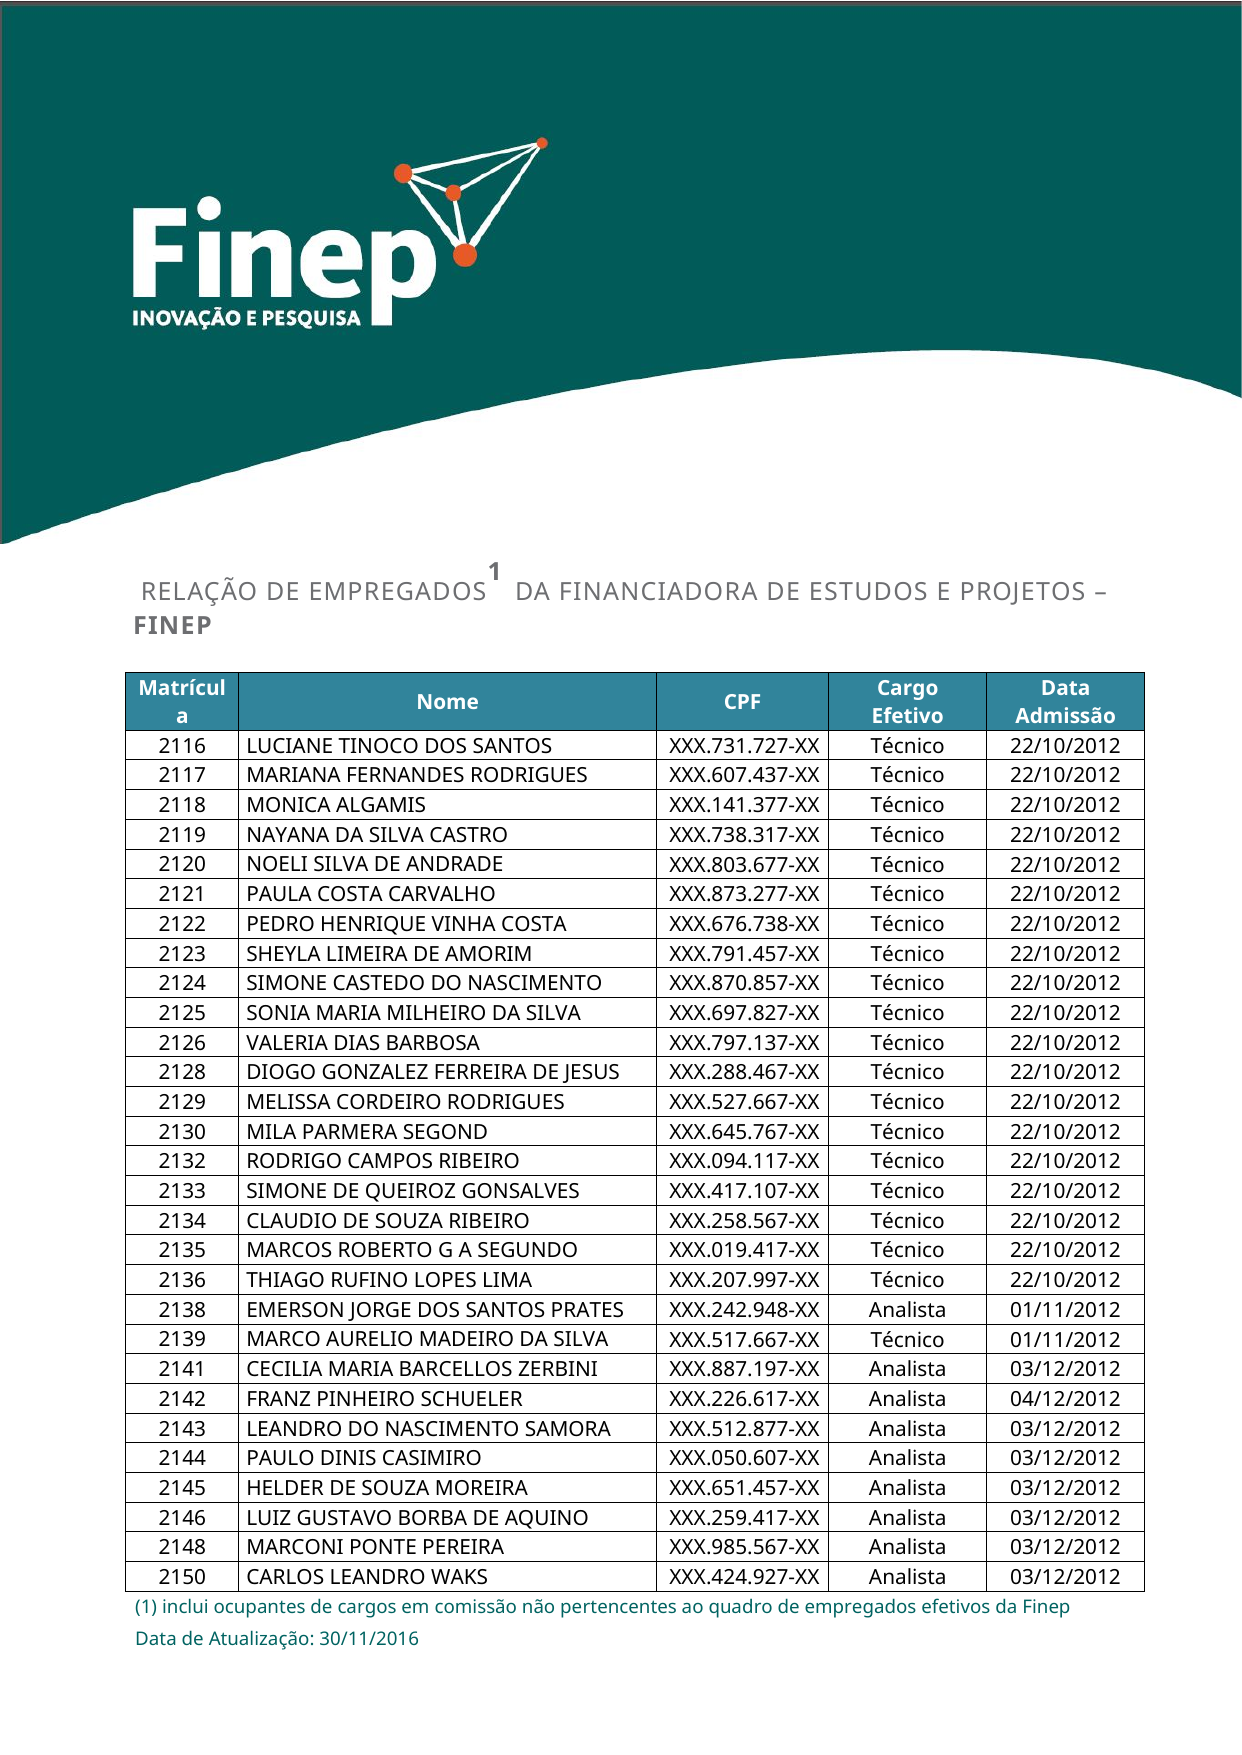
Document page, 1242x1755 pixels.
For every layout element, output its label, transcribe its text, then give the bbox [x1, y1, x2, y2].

table_cell 22/10/2012 [987, 998, 1144, 1027]
table_cell 2146 [126, 1503, 238, 1531]
table_cell Técnico [829, 879, 986, 908]
table_cell Analista [829, 1384, 986, 1412]
table_cell Técnico [829, 939, 986, 967]
table_cell Técnico [829, 998, 986, 1027]
table_cell 2130 [126, 1117, 238, 1145]
table_cell Técnico [829, 1235, 986, 1264]
table_cell XXX.242.948-XX [657, 1295, 828, 1323]
table_cell 2134 [126, 1206, 238, 1234]
table_cell CECILIA MARIA BARCELLOS ZERBINI [239, 1354, 656, 1383]
table_cell XXX.870.857-XX [657, 968, 828, 997]
table_cell XXX.797.137-XX [657, 1028, 828, 1056]
table_cell Analista [829, 1295, 986, 1323]
table_cell Técnico [829, 850, 986, 878]
table_cell 22/10/2012 [987, 1057, 1144, 1086]
table_cell 2138 [126, 1295, 238, 1323]
table_cell PAULO DINIS CASIMIRO [239, 1443, 656, 1472]
table_cell 2118 [126, 790, 238, 819]
table_cell 2125 [126, 998, 238, 1027]
table_cell Analista [829, 1562, 986, 1591]
table_header Data Admissão [987, 673, 1144, 730]
table_cell 22/10/2012 [987, 939, 1144, 967]
table_cell Técnico [829, 1146, 986, 1175]
table_cell MARCONI PONTE PEREIRA [239, 1532, 656, 1561]
table_cell 22/10/2012 [987, 1117, 1144, 1145]
table_cell 22/10/2012 [987, 760, 1144, 789]
table_cell RODRIGO CAMPOS RIBEIRO [239, 1146, 656, 1175]
table_cell 01/11/2012 [987, 1325, 1144, 1353]
table_cell 22/10/2012 [987, 909, 1144, 937]
table_cell 03/12/2012 [987, 1562, 1144, 1591]
table_cell Analista [829, 1503, 986, 1531]
table_cell 2123 [126, 939, 238, 967]
table_cell PEDRO HENRIQUE VINHA COSTA [239, 909, 656, 937]
table_cell 22/10/2012 [987, 1206, 1144, 1234]
table_cell XXX.887.197-XX [657, 1354, 828, 1383]
table_cell Técnico [829, 820, 986, 848]
table_cell 2117 [126, 760, 238, 789]
table_cell 22/10/2012 [987, 1265, 1144, 1294]
table_cell 22/10/2012 [987, 731, 1144, 759]
table_cell DIOGO GONZALEZ FERREIRA DE JESUS [239, 1057, 656, 1086]
table_cell Técnico [829, 1087, 986, 1116]
table_cell XXX.873.277-XX [657, 879, 828, 908]
table_cell Técnico [829, 1176, 986, 1205]
table_cell VALERIA DIAS BARBOSA [239, 1028, 656, 1056]
table_cell 2126 [126, 1028, 238, 1056]
table_cell 2144 [126, 1443, 238, 1472]
table_cell Analista [829, 1473, 986, 1502]
table_cell 22/10/2012 [987, 968, 1144, 997]
table_cell EMERSON JORGE DOS SANTOS PRATES [239, 1295, 656, 1323]
table_cell 03/12/2012 [987, 1473, 1144, 1502]
table_cell Técnico [829, 909, 986, 937]
table_cell XXX.094.117-XX [657, 1146, 828, 1175]
table_cell NAYANA DA SILVA CASTRO [239, 820, 656, 848]
table_cell Técnico [829, 1206, 986, 1234]
table_cell XXX.259.417-XX [657, 1503, 828, 1531]
table_cell Técnico [829, 760, 986, 789]
table_cell 03/12/2012 [987, 1532, 1144, 1561]
table_cell XXX.803.677-XX [657, 850, 828, 878]
table_cell XXX.791.457-XX [657, 939, 828, 967]
table_cell CARLOS LEANDRO WAKS [239, 1562, 656, 1591]
table_cell 2139 [126, 1325, 238, 1353]
table_cell 2129 [126, 1087, 238, 1116]
table_cell CLAUDIO DE SOUZA RIBEIRO [239, 1206, 656, 1234]
table_cell Analista [829, 1532, 986, 1561]
table_cell MILA PARMERA SEGOND [239, 1117, 656, 1145]
table_cell XXX.207.997-XX [657, 1265, 828, 1294]
table_cell 22/10/2012 [987, 1235, 1144, 1264]
table_cell Técnico [829, 1117, 986, 1145]
table_cell MARIANA FERNANDES RODRIGUES [239, 760, 656, 789]
table_cell XXX.226.617-XX [657, 1384, 828, 1412]
table_cell Analista [829, 1354, 986, 1383]
table_cell 2136 [126, 1265, 238, 1294]
table_cell Técnico [829, 731, 986, 759]
table_cell 2124 [126, 968, 238, 997]
table_cell XXX.985.567-XX [657, 1532, 828, 1561]
table_cell XXX.517.667-XX [657, 1325, 828, 1353]
table_cell SONIA MARIA MILHEIRO DA SILVA [239, 998, 656, 1027]
table_cell 04/12/2012 [987, 1384, 1144, 1412]
table_cell LUIZ GUSTAVO BORBA DE AQUINO [239, 1503, 656, 1531]
table_cell 22/10/2012 [987, 850, 1144, 878]
table_cell MARCOS ROBERTO G A SEGUNDO [239, 1235, 656, 1264]
table_header CPF [657, 673, 828, 730]
table_cell 2141 [126, 1354, 238, 1383]
table_header Matrícula [126, 673, 238, 730]
table_cell MARCO AURELIO MADEIRO DA SILVA [239, 1325, 656, 1353]
table_cell Técnico [829, 968, 986, 997]
table_cell 2119 [126, 820, 238, 848]
table_cell 2116 [126, 731, 238, 759]
table_cell XXX.738.317-XX [657, 820, 828, 848]
table_header Nome [239, 673, 656, 730]
table_cell Analista [829, 1414, 986, 1442]
table_cell HELDER DE SOUZA MOREIRA [239, 1473, 656, 1502]
table_cell 22/10/2012 [987, 820, 1144, 848]
table_cell PAULA COSTA CARVALHO [239, 879, 656, 908]
table_cell XXX.141.377-XX [657, 790, 828, 819]
table_cell Técnico [829, 1028, 986, 1056]
table_cell 03/12/2012 [987, 1414, 1144, 1442]
table_cell 2121 [126, 879, 238, 908]
table_cell SHEYLA LIMEIRA DE AMORIM [239, 939, 656, 967]
table_cell 2143 [126, 1414, 238, 1442]
table_cell XXX.697.827-XX [657, 998, 828, 1027]
table_cell 03/12/2012 [987, 1503, 1144, 1531]
table_cell MELISSA CORDEIRO RODRIGUES [239, 1087, 656, 1116]
table_cell 2132 [126, 1146, 238, 1175]
table_cell NOELI SILVA DE ANDRADE [239, 850, 656, 878]
table_cell THIAGO RUFINO LOPES LIMA [239, 1265, 656, 1294]
table_cell 2122 [126, 909, 238, 937]
table_cell 2135 [126, 1235, 238, 1264]
table_cell 2128 [126, 1057, 238, 1086]
table_cell XXX.527.667-XX [657, 1087, 828, 1116]
table_cell 2120 [126, 850, 238, 878]
table_cell XXX.607.437-XX [657, 760, 828, 789]
table_header Cargo Efetivo [829, 673, 986, 730]
table_cell FRANZ PINHEIRO SCHUELER [239, 1384, 656, 1412]
table_cell Técnico [829, 790, 986, 819]
table_cell XXX.731.727-XX [657, 731, 828, 759]
table_cell 22/10/2012 [987, 1087, 1144, 1116]
table_cell Técnico [829, 1265, 986, 1294]
table_cell 2133 [126, 1176, 238, 1205]
table_cell XXX.651.457-XX [657, 1473, 828, 1502]
table_cell LEANDRO DO NASCIMENTO SAMORA [239, 1414, 656, 1442]
table_cell 22/10/2012 [987, 879, 1144, 908]
table_cell Técnico [829, 1325, 986, 1353]
table_cell Analista [829, 1443, 986, 1472]
table_cell XXX.676.738-XX [657, 909, 828, 937]
table_cell XXX.417.107-XX [657, 1176, 828, 1205]
table_cell LUCIANE TINOCO DOS SANTOS [239, 731, 656, 759]
table_cell MONICA ALGAMIS [239, 790, 656, 819]
table_cell 2145 [126, 1473, 238, 1502]
table_cell 2150 [126, 1562, 238, 1591]
table_cell XXX.258.567-XX [657, 1206, 828, 1234]
table_cell XXX.050.607-XX [657, 1443, 828, 1472]
table_cell XXX.512.877-XX [657, 1414, 828, 1442]
table_cell 22/10/2012 [987, 790, 1144, 819]
table_cell 22/10/2012 [987, 1176, 1144, 1205]
table_cell 22/10/2012 [987, 1028, 1144, 1056]
table_cell 03/12/2012 [987, 1354, 1144, 1383]
table_cell XXX.288.467-XX [657, 1057, 828, 1086]
table_cell 2142 [126, 1384, 238, 1412]
table_cell 2148 [126, 1532, 238, 1561]
table_cell XXX.019.417-XX [657, 1235, 828, 1264]
table_cell SIMONE DE QUEIROZ GONSALVES [239, 1176, 656, 1205]
table_cell XXX.645.767-XX [657, 1117, 828, 1145]
table_cell Técnico [829, 1057, 986, 1086]
table_cell 01/11/2012 [987, 1295, 1144, 1323]
table_cell 03/12/2012 [987, 1443, 1144, 1472]
table_cell XXX.424.927-XX [657, 1562, 828, 1591]
table_cell SIMONE CASTEDO DO NASCIMENTO [239, 968, 656, 997]
table_cell 22/10/2012 [987, 1146, 1144, 1175]
